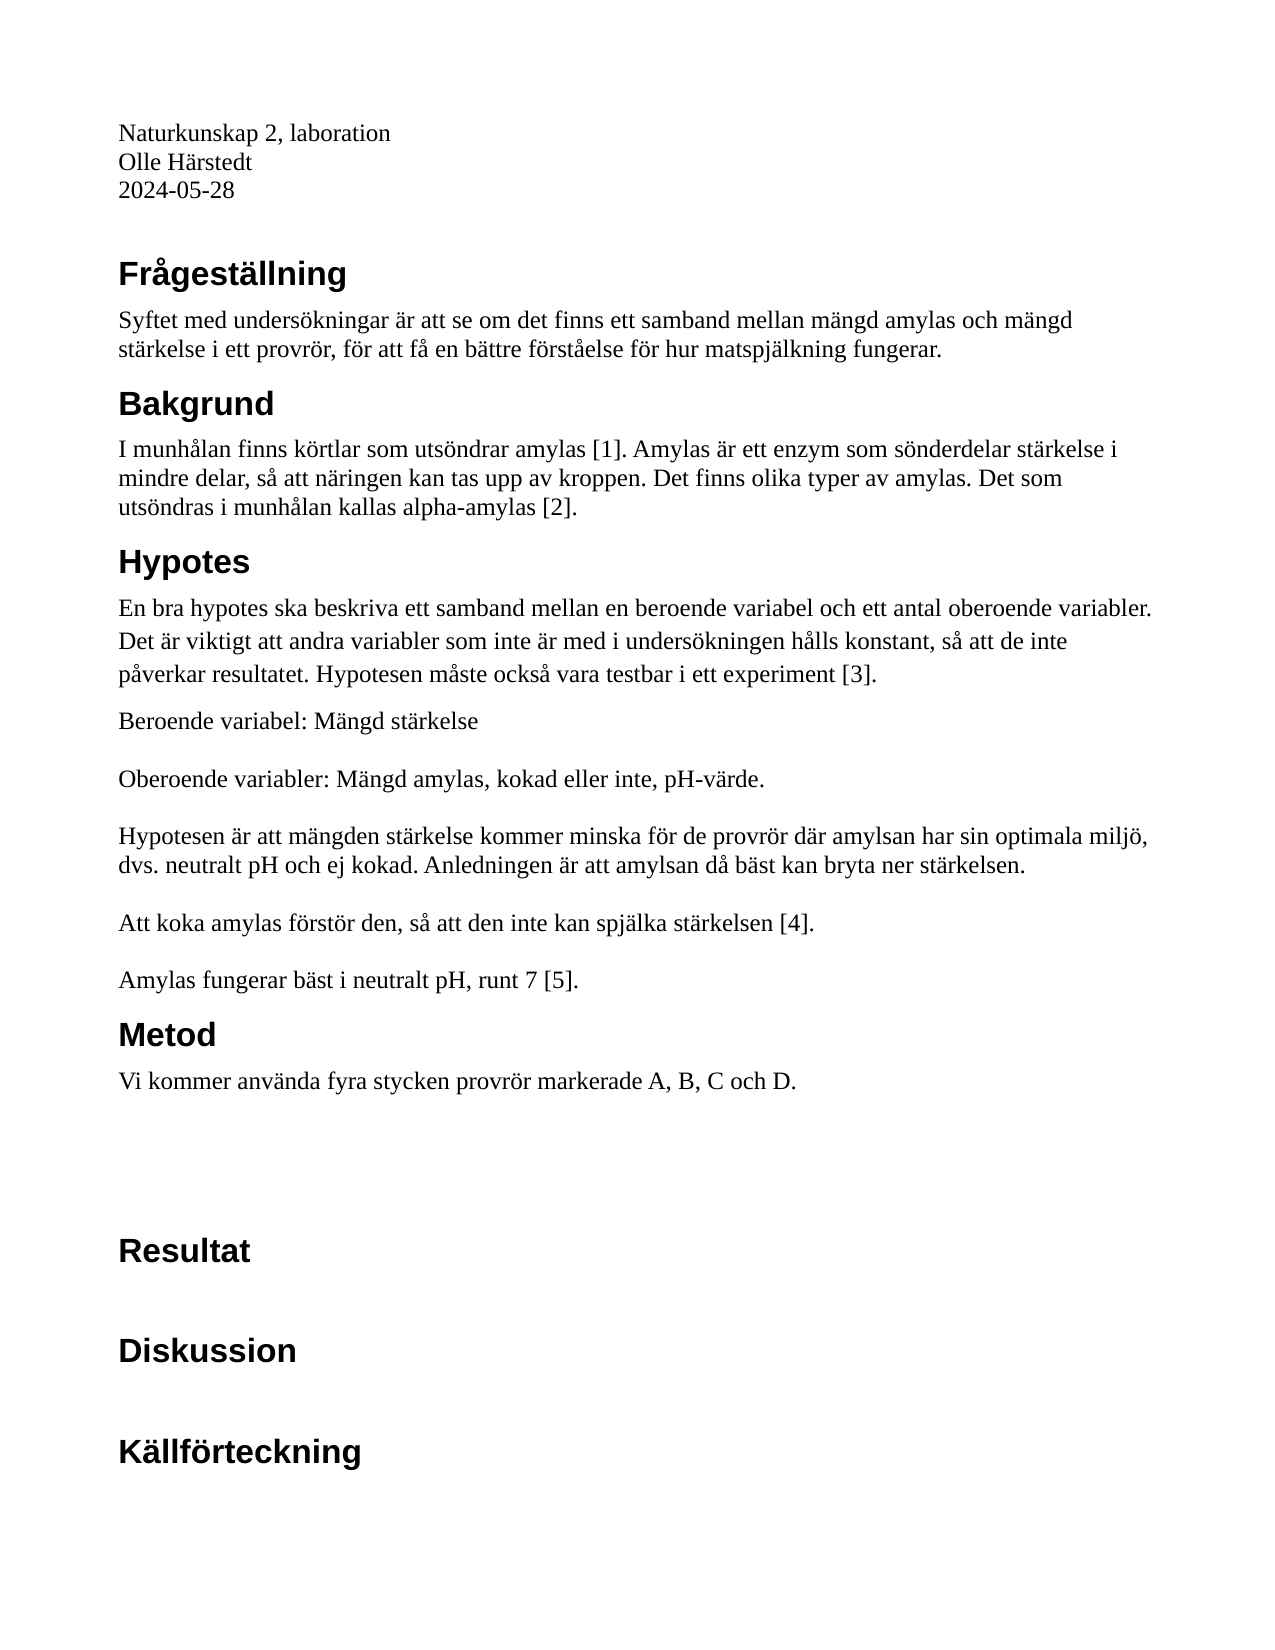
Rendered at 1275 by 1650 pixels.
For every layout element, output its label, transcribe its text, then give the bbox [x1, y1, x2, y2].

subtitle Metod [118, 1015, 1157, 1053]
text Naturkunskap 2, laboration [118, 118, 1157, 147]
subtitle Källförteckning [118, 1432, 1157, 1471]
subtitle Hypotes [118, 542, 1157, 580]
text Att koka amylas förstör den, så att den inte kan spjälka stärkelsen [4]. [118, 908, 1157, 936]
text Vi kommer använda fyra stycken provrör markerade A, B, C och D. [118, 1066, 1157, 1095]
text Olle Härstedt [118, 147, 1157, 176]
text 2024-05-28 [118, 176, 1157, 204]
text I munhålan finns körtlar som utsöndrar amylas [1]. Amylas är ett enzym som sönderdelar stärkelse i mindre delar, så att näringen kan tas upp av kroppen. Det finns olika typer av amylas. Det som utsöndras i munhålan kallas alpha-amylas [2]. [118, 434, 1157, 521]
subtitle Frågeställning [118, 254, 1157, 293]
subtitle Bakgrund [118, 383, 1157, 422]
subtitle Resultat [118, 1231, 1157, 1269]
subtitle Diskussion [118, 1331, 1157, 1370]
text En bra hypotes ska beskriva ett samband mellan en beroende variabel och ett antal oberoende variabler. Det är viktigt att andra variabler som inte är med i undersökningen hålls konstant, så att de inte påverkar resultatet. Hypotesen måste också vara testbar i ett experiment [3]. [118, 593, 1157, 688]
text Amylas fungerar bäst i neutralt pH, runt 7 [5]. [118, 965, 1157, 994]
text Syftet med undersökningar är att se om det finns ett samband mellan mängd amylas och mängd stärkelse i ett provrör, för att få en bättre förståelse för hur matspjälkning fungerar. [118, 305, 1157, 363]
text Hypotesen är att mängden stärkelse kommer minska för de provrör där amylsan har sin optimala miljö, dvs. neutralt pH och ej kokad. Anledningen är att amylsan då bäst kan bryta ner stärkelsen. [118, 821, 1157, 879]
text Oberoende variabler: Mängd amylas, kokad eller inte, pH-värde. [118, 764, 1157, 793]
text Beroende variabel: Mängd stärkelse [118, 706, 1157, 735]
